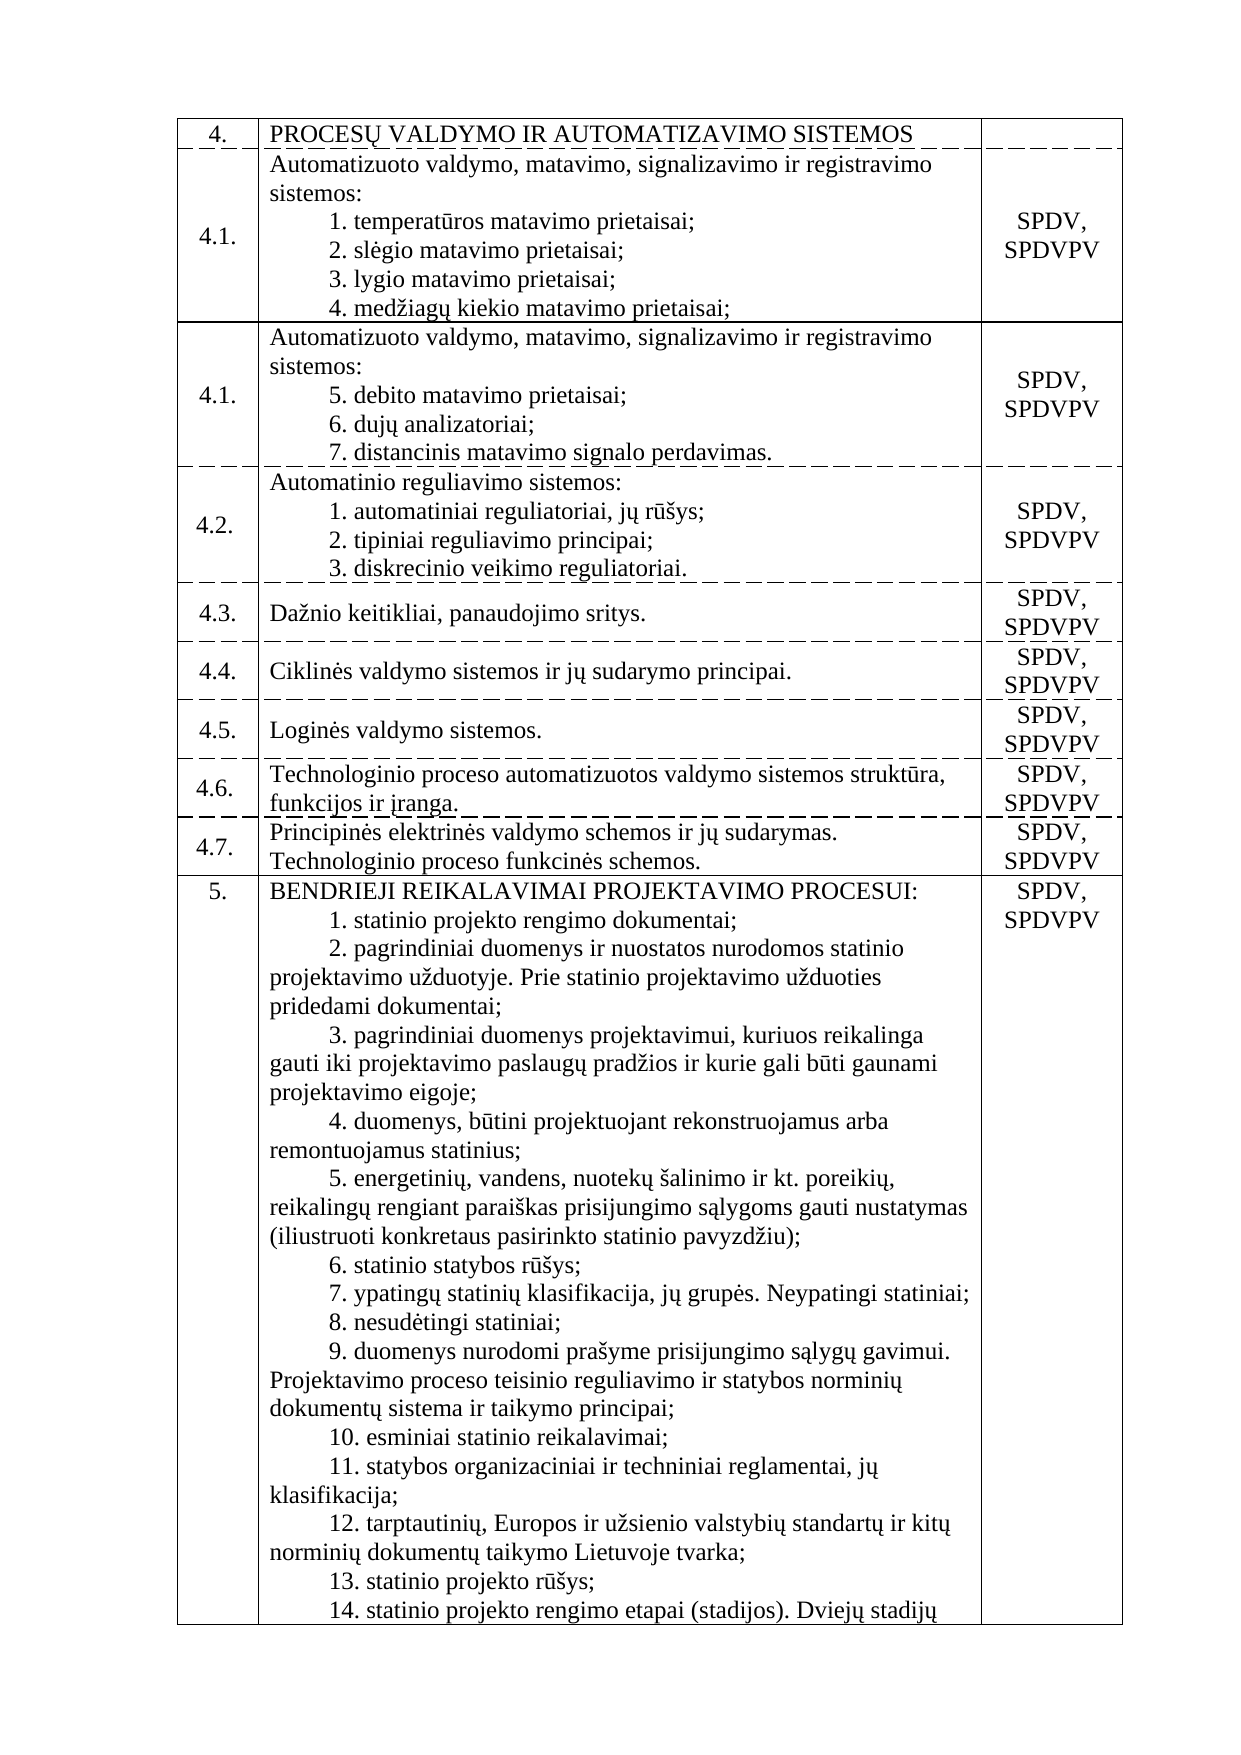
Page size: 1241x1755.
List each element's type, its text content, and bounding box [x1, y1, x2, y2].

table_cell Automatizuoto valdymo, matavimo, signalizavimo ir registravimo sistemos: 5. debito matavimo prietaisai; 6. dujų analizatoriai; 7. distancinis matavimo signalo perdavimas. [259, 323, 981, 466]
table_cell SPDV, SPDVPV [982, 466, 1122, 582]
table_cell 4.1. [178, 148, 258, 321]
table_cell SPDV, SPDVPV [982, 323, 1122, 466]
table_cell SPDV, SPDVPV [982, 148, 1122, 321]
table_cell SPDV, SPDVPV [982, 582, 1122, 641]
table_cell [982, 119, 1122, 148]
table_cell 4.4. [178, 641, 258, 699]
table_cell 4.6. [178, 758, 258, 816]
table_cell SPDV, SPDVPV [982, 699, 1122, 758]
table_cell Automatizuoto valdymo, matavimo, signalizavimo ir registravimo sistemos: 1. temperatūros matavimo prietaisai; 2. slėgio matavimo prietaisai; 3. lygio matavimo prietaisai; 4. medžiagų kiekio matavimo prietaisai; [259, 148, 981, 321]
table_cell Ciklinės valdymo sistemos ir jų sudarymo principai. [259, 641, 981, 699]
table_cell SPDV, SPDVPV [982, 816, 1122, 875]
table_cell SPDV, SPDVPV [982, 641, 1122, 699]
table_cell SPDV, SPDVPV [982, 876, 1122, 1623]
table_cell BENDRIEJI REIKALAVIMAI PROJEKTAVIMO PROCESUI: 1. statinio projekto rengimo dokumentai; 2. pagrindiniai duomenys ir nuostatos nurodomos statinio projektavimo užduotyje. Prie statinio projektavimo užduoties pridedami dokumentai; 3. pagrindiniai duomenys projektavimui, kuriuos reikalinga gauti iki projektavimo paslaugų pradžios ir kurie gali būti gaunami projektavimo eigoje; 4. duomenys, būtini projektuojant rekonstruojamus arba remontuojamus statinius; 5. energetinių, vandens, nuotekų šalinimo ir kt. poreikių, reikalingų rengiant paraiškas prisijungimo sąlygoms gauti nustatymas (iliustruoti konkretaus pasirinkto statinio pavyzdžiu); 6. statinio statybos rūšys; 7. ypatingų statinių klasifikacija, jų grupės. Neypatingi statiniai; 8. nesudėtingi statiniai; 9. duomenys nurodomi prašyme prisijungimo sąlygų gavimui. Projektavimo proceso teisinio reguliavimo ir statybos norminių dokumentų sistema ir taikymo principai; 10. esminiai statinio reikalavimai; 11. statybos organizaciniai ir techniniai reglamentai, jų klasifikacija; 12. tarptautinių, Europos ir užsienio valstybių standartų ir kitų norminių dokumentų taikymo Lietuvoje tvarka; 13. statinio projekto rūšys; 14. statinio projekto rengimo etapai (stadijos). Dviejų stadijų [259, 876, 981, 1623]
table_cell Automatinio reguliavimo sistemos: 1. automatiniai reguliatoriai, jų rūšys; 2. tipiniai reguliavimo principai; 3. diskrecinio veikimo reguliatoriai. [259, 466, 981, 582]
table_cell Loginės valdymo sistemos. [259, 699, 981, 758]
table_cell SPDV, SPDVPV [982, 758, 1122, 816]
table_cell 4.7. [178, 816, 258, 875]
table_cell Principinės elektrinės valdymo schemos ir jų sudarymas. Technologinio proceso funkcinės schemos. [259, 816, 981, 875]
table_cell 4.1. [178, 323, 258, 466]
table_cell 5. [178, 876, 258, 1623]
table_cell 4.3. [178, 582, 258, 641]
table_cell 4.5. [178, 699, 258, 758]
table_cell Dažnio keitikliai, panaudojimo sritys. [259, 582, 981, 641]
table_cell Technologinio proceso automatizuotos valdymo sistemos struktūra, funkcijos ir įranga. [259, 758, 981, 816]
table_cell 4.2. [178, 466, 258, 582]
table_cell 4. [178, 119, 258, 148]
table_cell PROCESŲ VALDYMO IR AUTOMATIZAVIMO SISTEMOS [259, 119, 981, 148]
